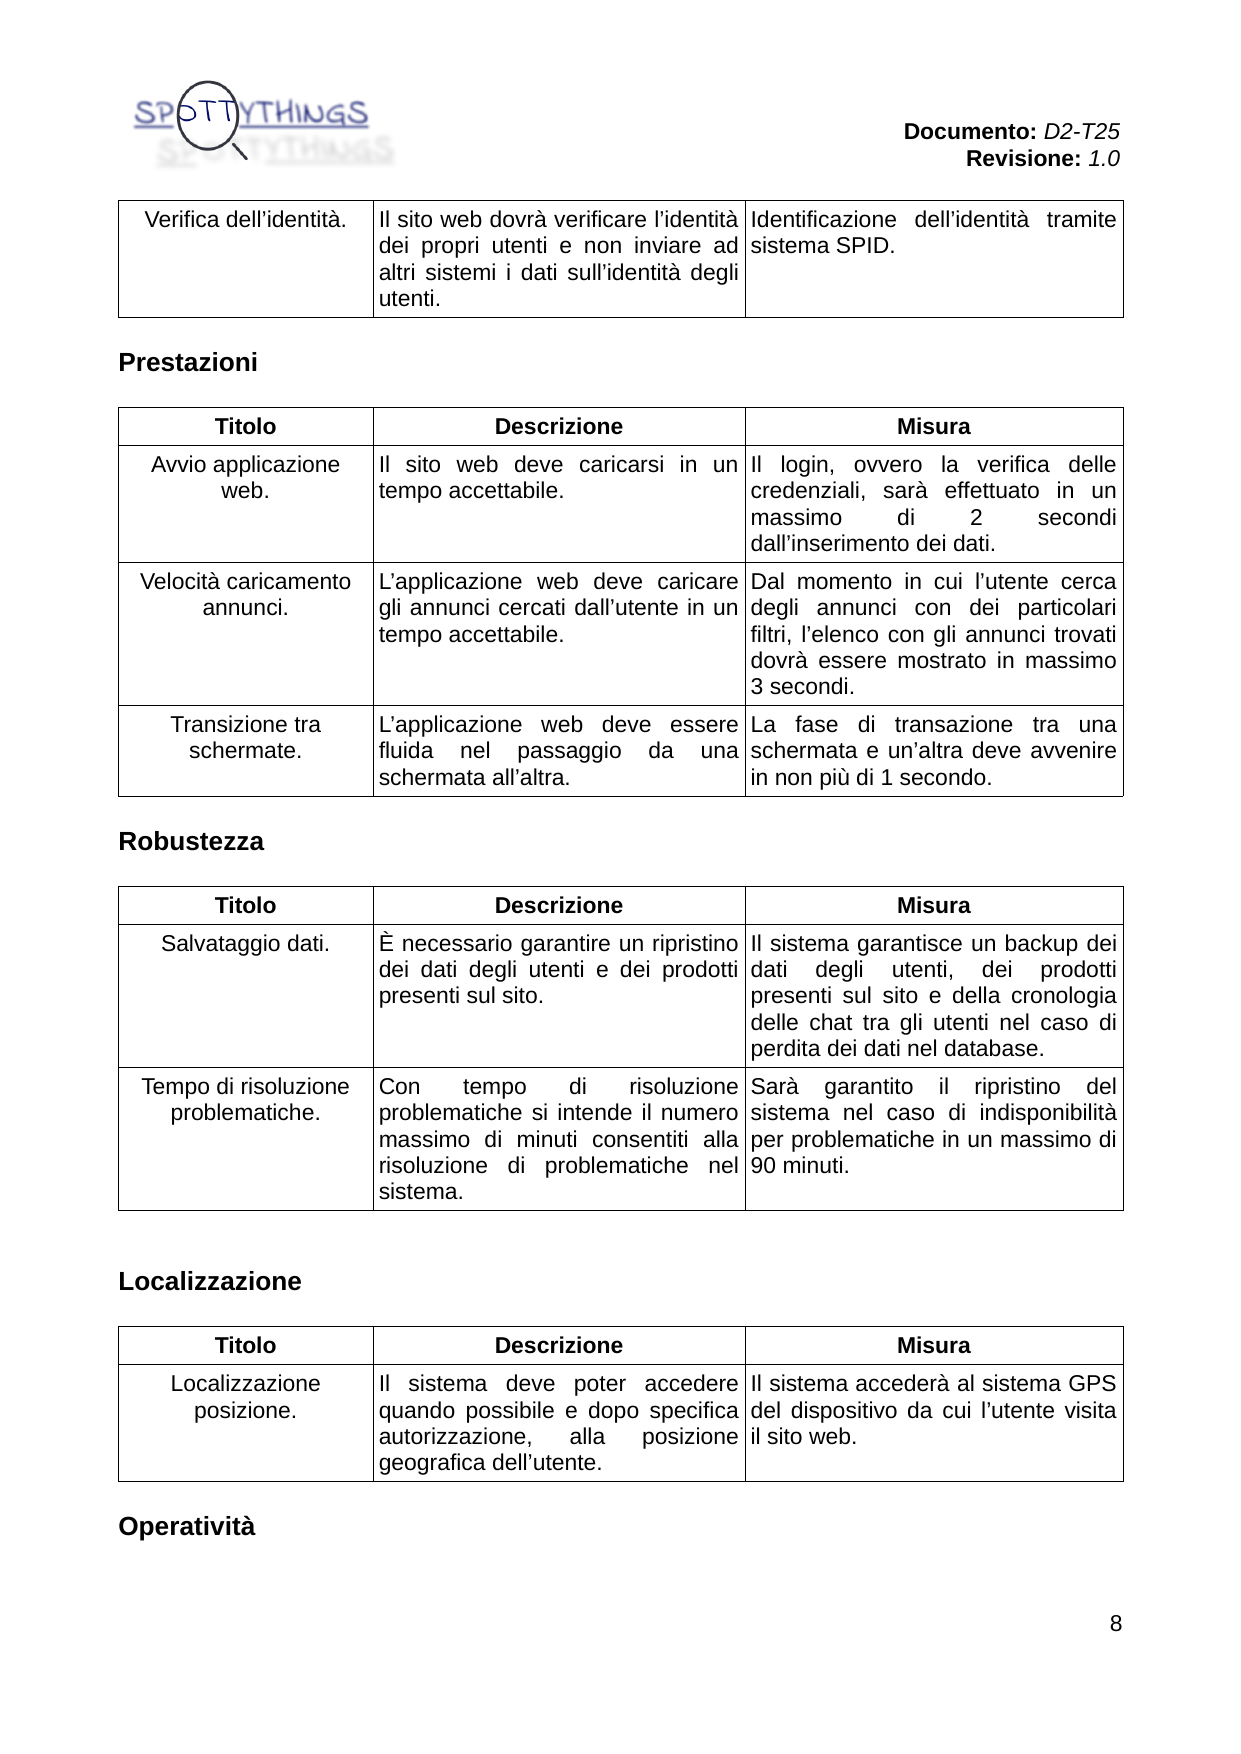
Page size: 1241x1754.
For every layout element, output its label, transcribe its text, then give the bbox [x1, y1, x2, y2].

table_cell La fase di transazione tra una schermata e un’altra deve avvenire in non più di 1 secondo. [746, 706, 1123, 796]
table_header Titolo [119, 887, 373, 924]
subtitle Robustezza [118, 825, 1122, 856]
table_cell Il sistema deve poter accedere quando possibile e dopo specifica autorizzazione, alla posizione geografica dell’utente. [374, 1365, 745, 1481]
table_cell Transizione tra schermate. [119, 706, 373, 796]
table_cell L’applicazione web deve caricare gli annunci cercati dall’utente in un tempo accettabile. [374, 563, 745, 705]
table_header Descrizione [374, 1327, 745, 1364]
table_header Descrizione [374, 408, 745, 445]
table_header Titolo [119, 408, 373, 445]
table_header Titolo [119, 1327, 373, 1364]
table_cell Identificazione dell’identità tramite sistema SPID. [746, 201, 1123, 317]
table_header Misura [746, 887, 1123, 924]
table_cell Il sito web dovrà verificare l’identità dei propri utenti e non inviare ad altri sistemi i dati sull’identità degli utenti. [374, 201, 745, 317]
table_cell Localizzazione posizione. [119, 1365, 373, 1481]
table_header Descrizione [374, 887, 745, 924]
picture [123, 73, 399, 187]
table_cell Con tempo di risoluzione problematiche si intende il numero massimo di minuti consentiti alla risoluzione di problematiche nel sistema. [374, 1068, 745, 1210]
table_cell Dal momento in cui l’utente cerca degli annunci con dei particolari filtri, l’elenco con gli annunci trovati dovrà essere mostrato in massimo 3 secondi. [746, 563, 1123, 705]
table_cell Il sistema garantisce un backup dei dati degli utenti, dei prodotti presenti sul sito e della cronologia delle chat tra gli utenti nel caso di perdita dei dati nel database. [746, 925, 1123, 1067]
table_cell Tempo di risoluzione problematiche. [119, 1068, 373, 1210]
table_cell Il sistema accederà al sistema GPS del dispositivo da cui l’utente visita il sito web. [746, 1365, 1123, 1481]
table_cell Velocità caricamento annunci. [119, 563, 373, 705]
table_header Misura [746, 408, 1123, 445]
table_cell Il sito web deve caricarsi in un tempo accettabile. [374, 446, 745, 562]
table_cell Avvio applicazione web. [119, 446, 373, 562]
table_cell Sarà garantito il ripristino del sistema nel caso di indisponibilità per problematiche in un massimo di 90 minuti. [746, 1068, 1123, 1210]
table_cell Verifica dell’identità. [119, 201, 373, 317]
table_cell L’applicazione web deve essere fluida nel passaggio da una schermata all’altra. [374, 706, 745, 796]
table_cell È necessario garantire un ripristino dei dati degli utenti e dei prodotti presenti sul sito. [374, 925, 745, 1067]
table_header Misura [746, 1327, 1123, 1364]
table_cell Salvataggio dati. [119, 925, 373, 1067]
subtitle Prestazioni [118, 347, 1122, 377]
subtitle Localizzazione [118, 1266, 1122, 1296]
subtitle Operatività [118, 1511, 1122, 1541]
table_cell Il login, ovvero la verifica delle credenziali, sarà effettuato in un massimo di 2 secondi dall’inserimento dei dati. [746, 446, 1123, 562]
